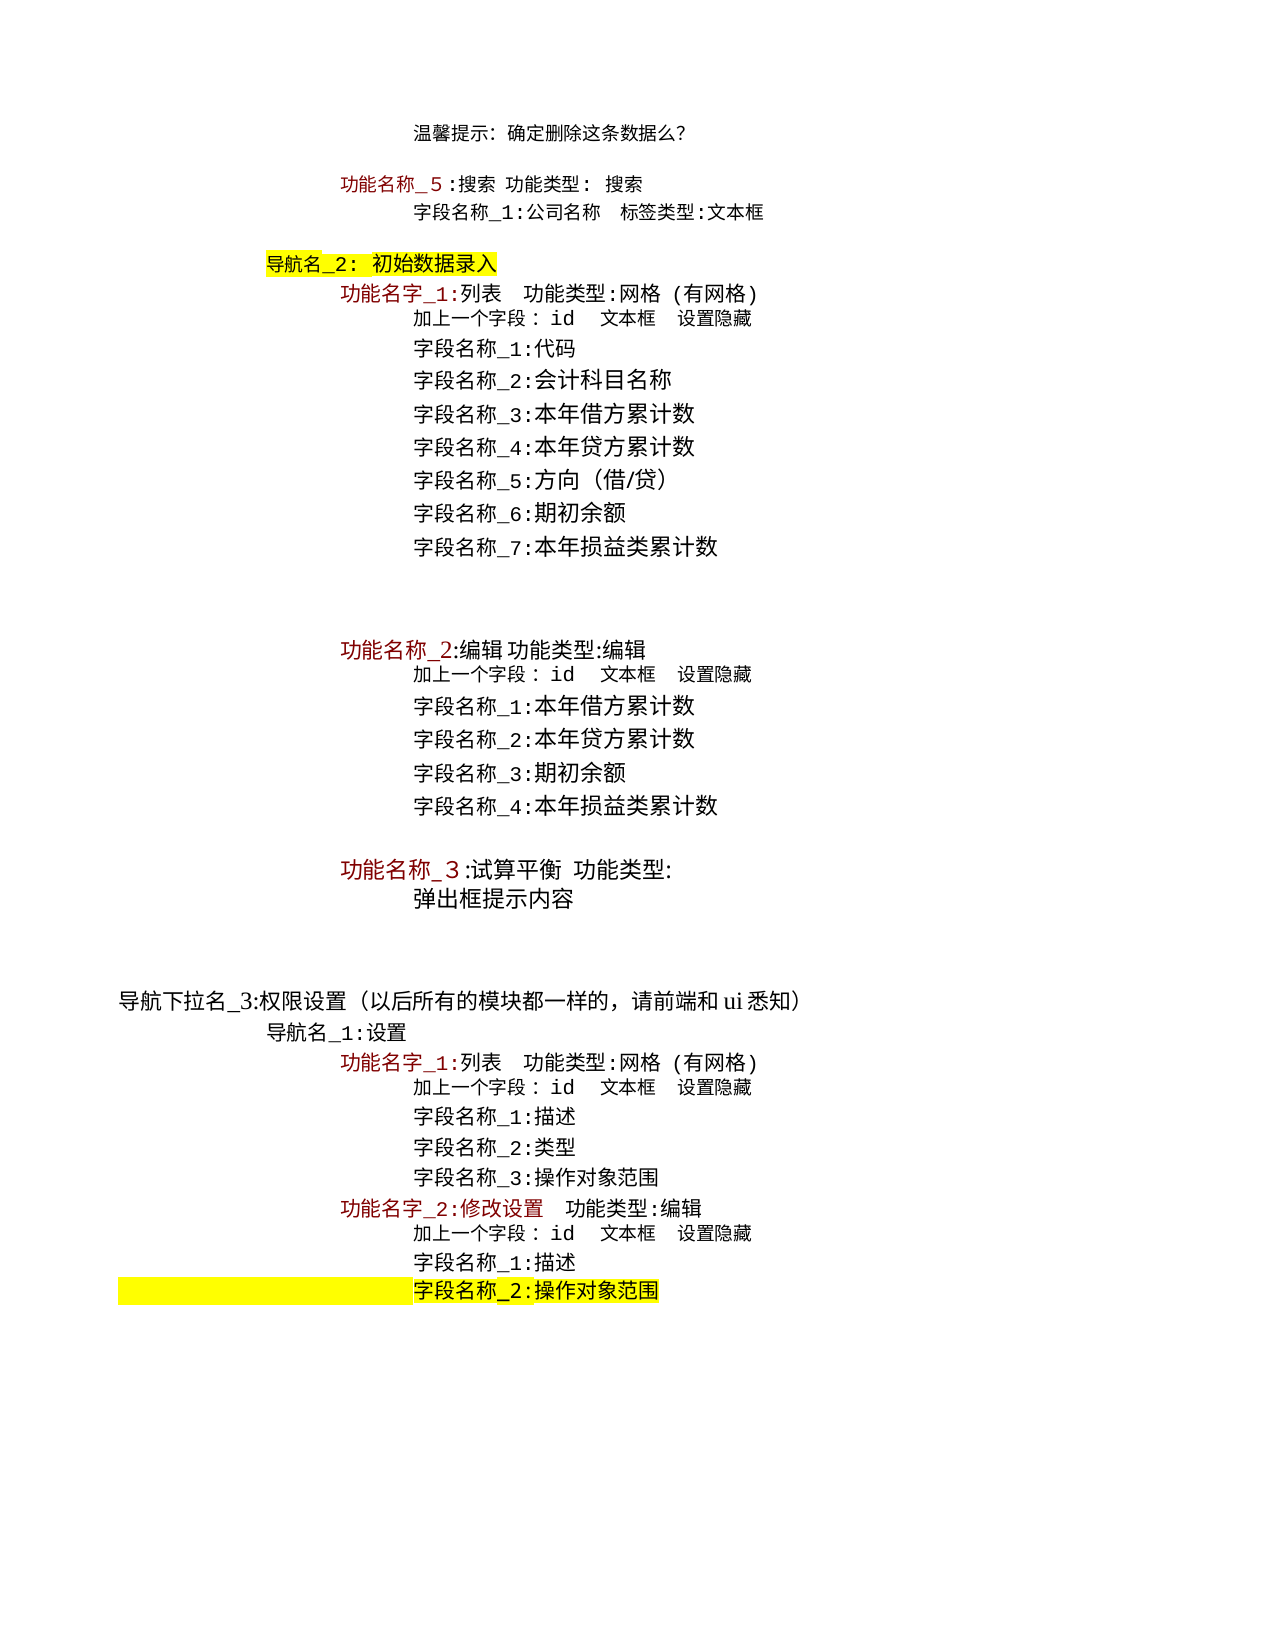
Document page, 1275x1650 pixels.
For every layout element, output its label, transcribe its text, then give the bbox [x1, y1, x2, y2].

text 导航名_2: 初始数据录入 [118, 249, 1157, 277]
text 字段名称_2:类型 [118, 1131, 1157, 1161]
text 字段名称_5:方向（借/贷） [118, 462, 1157, 495]
text 功能名称_５:搜索 功能类型: 搜索 [118, 170, 1157, 198]
text 加上一个字段 ：id 文本框 设置隐藏 [118, 308, 1157, 332]
text 加上一个字段 ：id 文本框 设置隐藏 [118, 664, 1157, 688]
text 字段名称_3:期初余额 [118, 754, 1157, 788]
text 加上一个字段 ：id 文本框 设置隐藏 [118, 1222, 1157, 1246]
text 功能名字_2:修改设置 功能类型:编辑 [118, 1192, 1157, 1222]
text 导航下拉名_3:权限设置（以后所有的模块都一样的，请前端和ui悉知） [118, 984, 1157, 1016]
text 字段名称_3:本年借方累计数 [118, 395, 1157, 429]
text 弹出框提示内容 [118, 886, 1157, 913]
text 字段名称_2:操作对象范围 [118, 1277, 1157, 1305]
text 功能名称_2:编辑 功能类型:编辑 [118, 633, 1157, 664]
text 字段名称_1:描述 [118, 1246, 1157, 1277]
text 字段名称_2:本年贷方累计数 [118, 721, 1157, 754]
text 导航名_1:设置 [118, 1016, 1157, 1046]
text 字段名称_4:本年损益类累计数 [118, 788, 1157, 821]
text 字段名称_6:期初余额 [118, 495, 1157, 528]
text 温馨提示：确定删除这条数据么？ [118, 118, 1157, 146]
text 字段名称_4:本年贷方累计数 [118, 429, 1157, 462]
text 加上一个字段 ：id 文本框 设置隐藏 [118, 1077, 1157, 1101]
text 字段名称_7:本年损益类累计数 [118, 528, 1157, 562]
text 字段名称_1:公司名称 标签类型:文本框 [118, 198, 1157, 226]
text 字段名称_1:代码 [118, 332, 1157, 362]
text 字段名称_1:描述 [118, 1101, 1157, 1131]
text 字段名称_1:本年借方累计数 [118, 688, 1157, 721]
text 字段名称_2:会计科目名称 [118, 362, 1157, 395]
text 功能名称_３:试算平衡 功能类型: [118, 852, 1157, 886]
text 功能名字_1:列表 功能类型:网格 (有网格) [118, 1046, 1157, 1077]
text 功能名字_1:列表 功能类型:网格 (有网格) [118, 277, 1157, 308]
text 字段名称_3:操作对象范围 [118, 1161, 1157, 1192]
